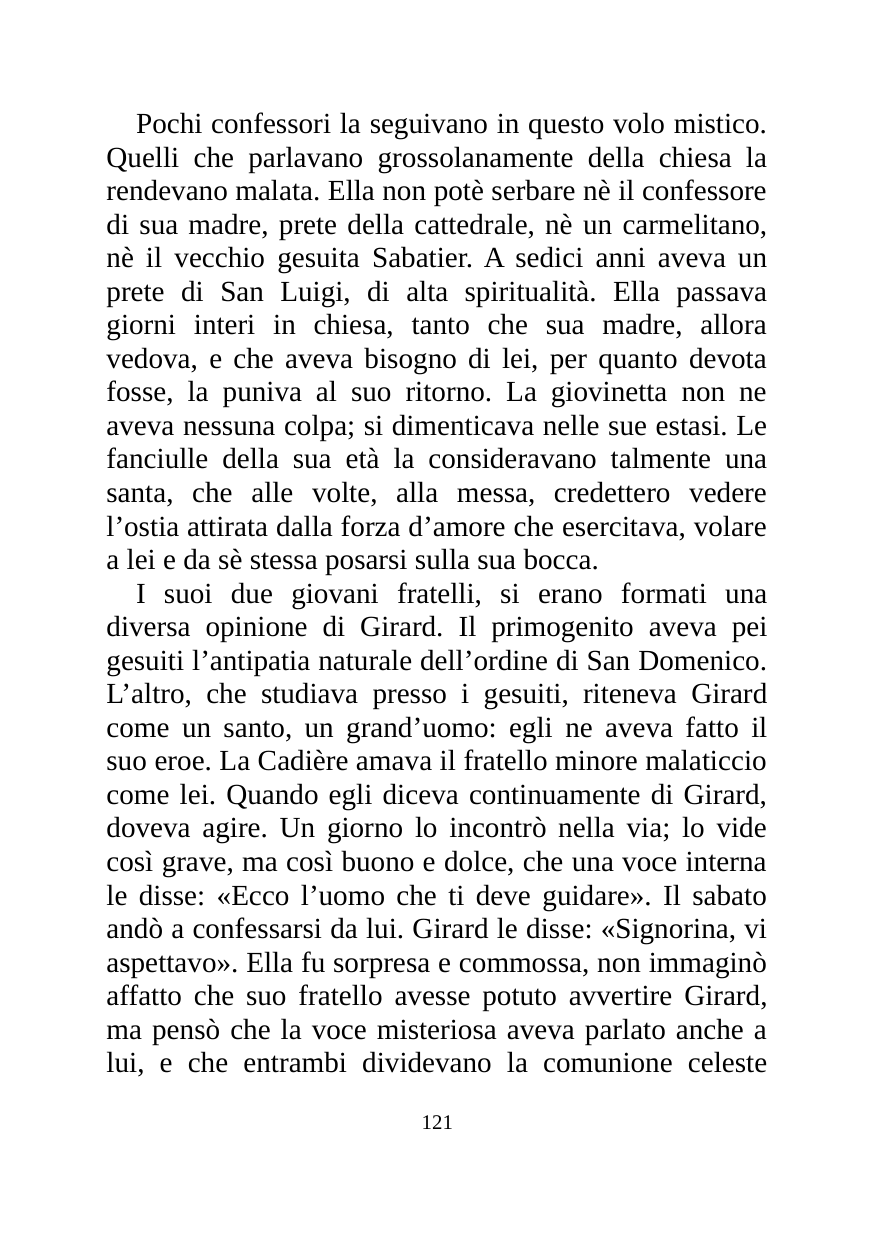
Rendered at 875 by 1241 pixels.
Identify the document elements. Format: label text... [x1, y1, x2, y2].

text I suoi due giovani fratelli, si erano formati una diversa opinione di Girard. Il primogenito aveva pei gesuiti l’antipatia naturale dell’ordine di San Domenico. L’altro, che studiava presso i gesuiti, riteneva Girard come un santo, un grand’uomo: egli ne aveva fatto il suo eroe. La Cadière amava il fratello minore malaticcio come lei. Quando egli diceva continuamente di Girard, doveva agire. Un giorno lo incontrò nella via; lo vide così grave, ma così buono e dolce, che una voce interna le disse: «Ecco l’uomo che ti deve guidare». Il sabato andò a confessarsi da lui. Girard le disse: «Signorina, vi aspettavo». Ella fu sorpresa e commossa, non immaginò affatto che suo fratello avesse potuto avvertire Girard, ma pensò che la voce misteriosa aveva parlato anche a lui, e che entrambi dividevano la comunione celeste [106, 576, 768, 1079]
text Pochi confessori la seguivano in questo volo mistico. Quelli che parlavano grossolanamente della chiesa la rendevano malata. Ella non potè serbare nè il confessore di sua madre, prete della cattedrale, nè un carmelitano, nè il vecchio gesuita Sabatier. A sedici anni aveva un prete di San Luigi, di alta spiritualità. Ella passava giorni interi in chiesa, tanto che sua madre, allora vedova, e che aveva bisogno di lei, per quanto devota fosse, la puniva al suo ritorno. La giovinetta non ne aveva nessuna colpa; si dimenticava nelle sue estasi. Le fanciulle della sua età la consideravano talmente una santa, che alle volte, alla messa, credettero vedere l’ostia attirata dalla forza d’amore che esercitava, volare a lei e da sè stessa posarsi sulla sua bocca. [106, 106, 768, 576]
